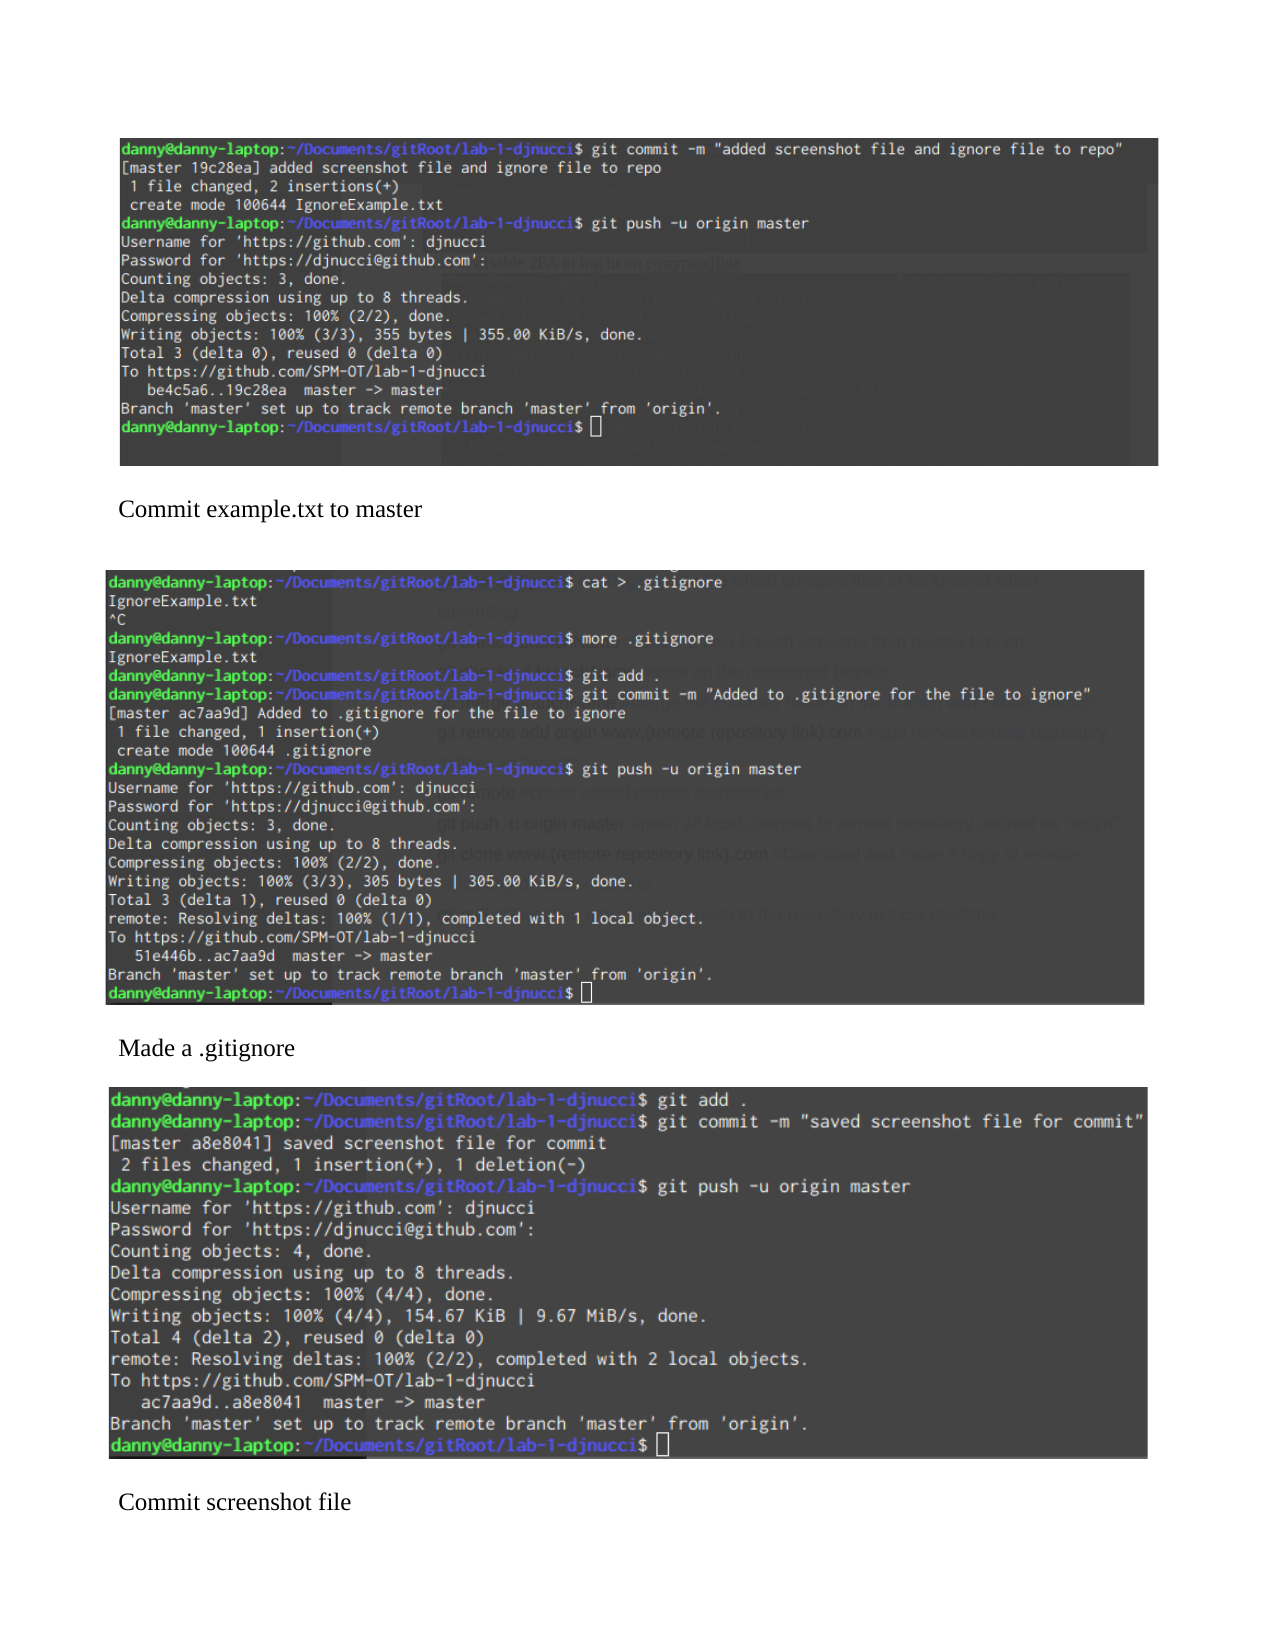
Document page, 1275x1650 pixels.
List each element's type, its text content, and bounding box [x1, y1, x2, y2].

text Made a .gitignore [118, 1033, 1157, 1062]
picture [119, 138, 1159, 466]
picture [105, 570, 1145, 1005]
text Commit example.txt to master [118, 494, 1157, 523]
picture [108, 1087, 1148, 1459]
text Commit screenshot file [118, 1487, 1157, 1516]
